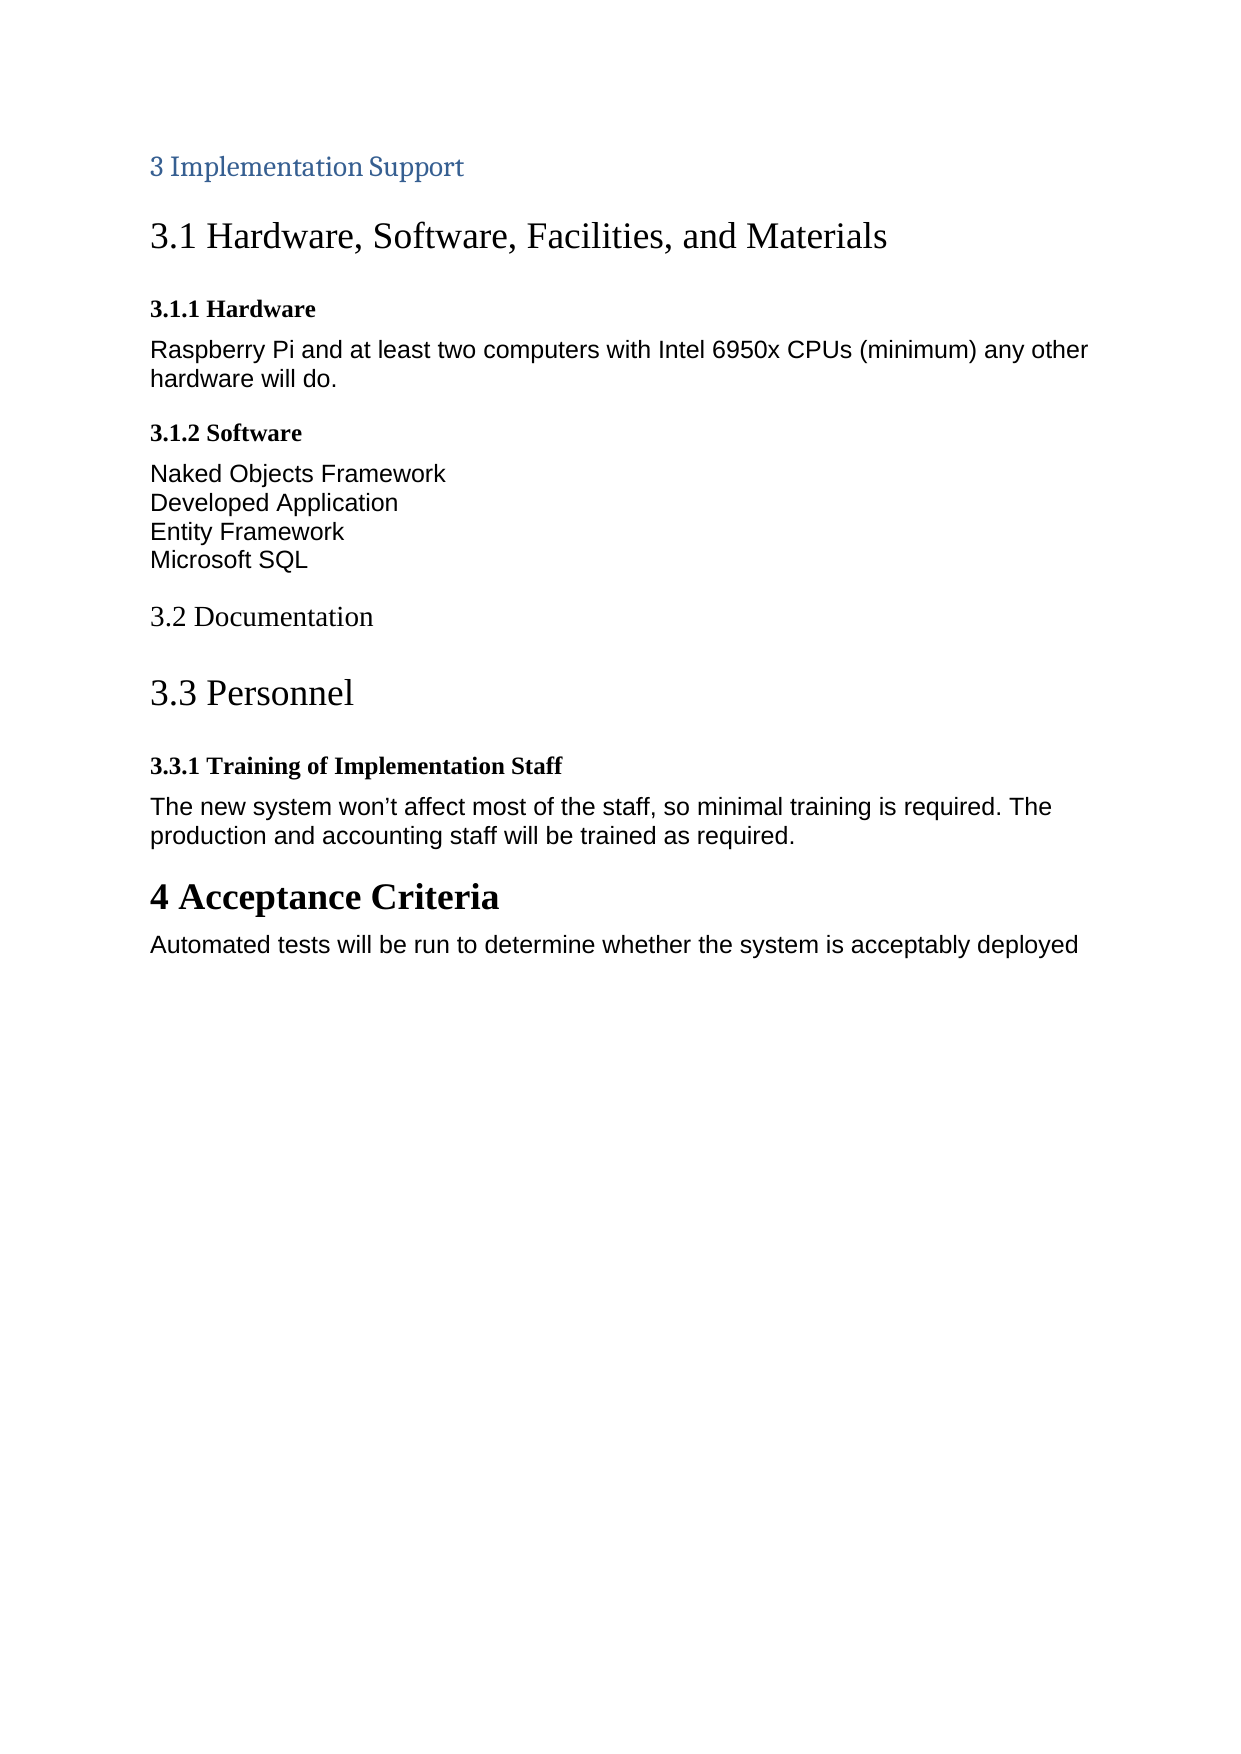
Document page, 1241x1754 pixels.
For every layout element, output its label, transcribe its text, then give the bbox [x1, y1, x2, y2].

subtitle 3.1 Hardware, Software, Facilities, and Materials [150, 213, 1090, 257]
text Microsoft SQL [150, 545, 1090, 574]
subtitle 4 Acceptance Criteria [150, 874, 1090, 918]
text Automated tests will be run to determine whether the system is acceptably deployed [150, 930, 1090, 959]
text The new system won’t affect most of the staff, so minimal training is required. The production and accounting staff will be trained as required. [150, 792, 1090, 849]
subtitle 3.3.1 Training of Implementation Staff [150, 751, 1090, 779]
text Developed Application [150, 488, 1090, 517]
subtitle 3.3 Personnel [150, 670, 1090, 713]
subtitle 3.1.2 Software [150, 418, 1090, 447]
subtitle 3.2 Documentation [150, 599, 1090, 633]
text Entity Framework [150, 517, 1090, 545]
subtitle 3.1.1 Hardware [150, 294, 1090, 323]
subtitle 3 Implementation Support [150, 150, 1090, 183]
text Raspberry Pi and at least two computers with Intel 6950x CPUs (minimum) any other hardware will do. [150, 335, 1090, 393]
text Naked Objects Framework [150, 459, 1090, 488]
